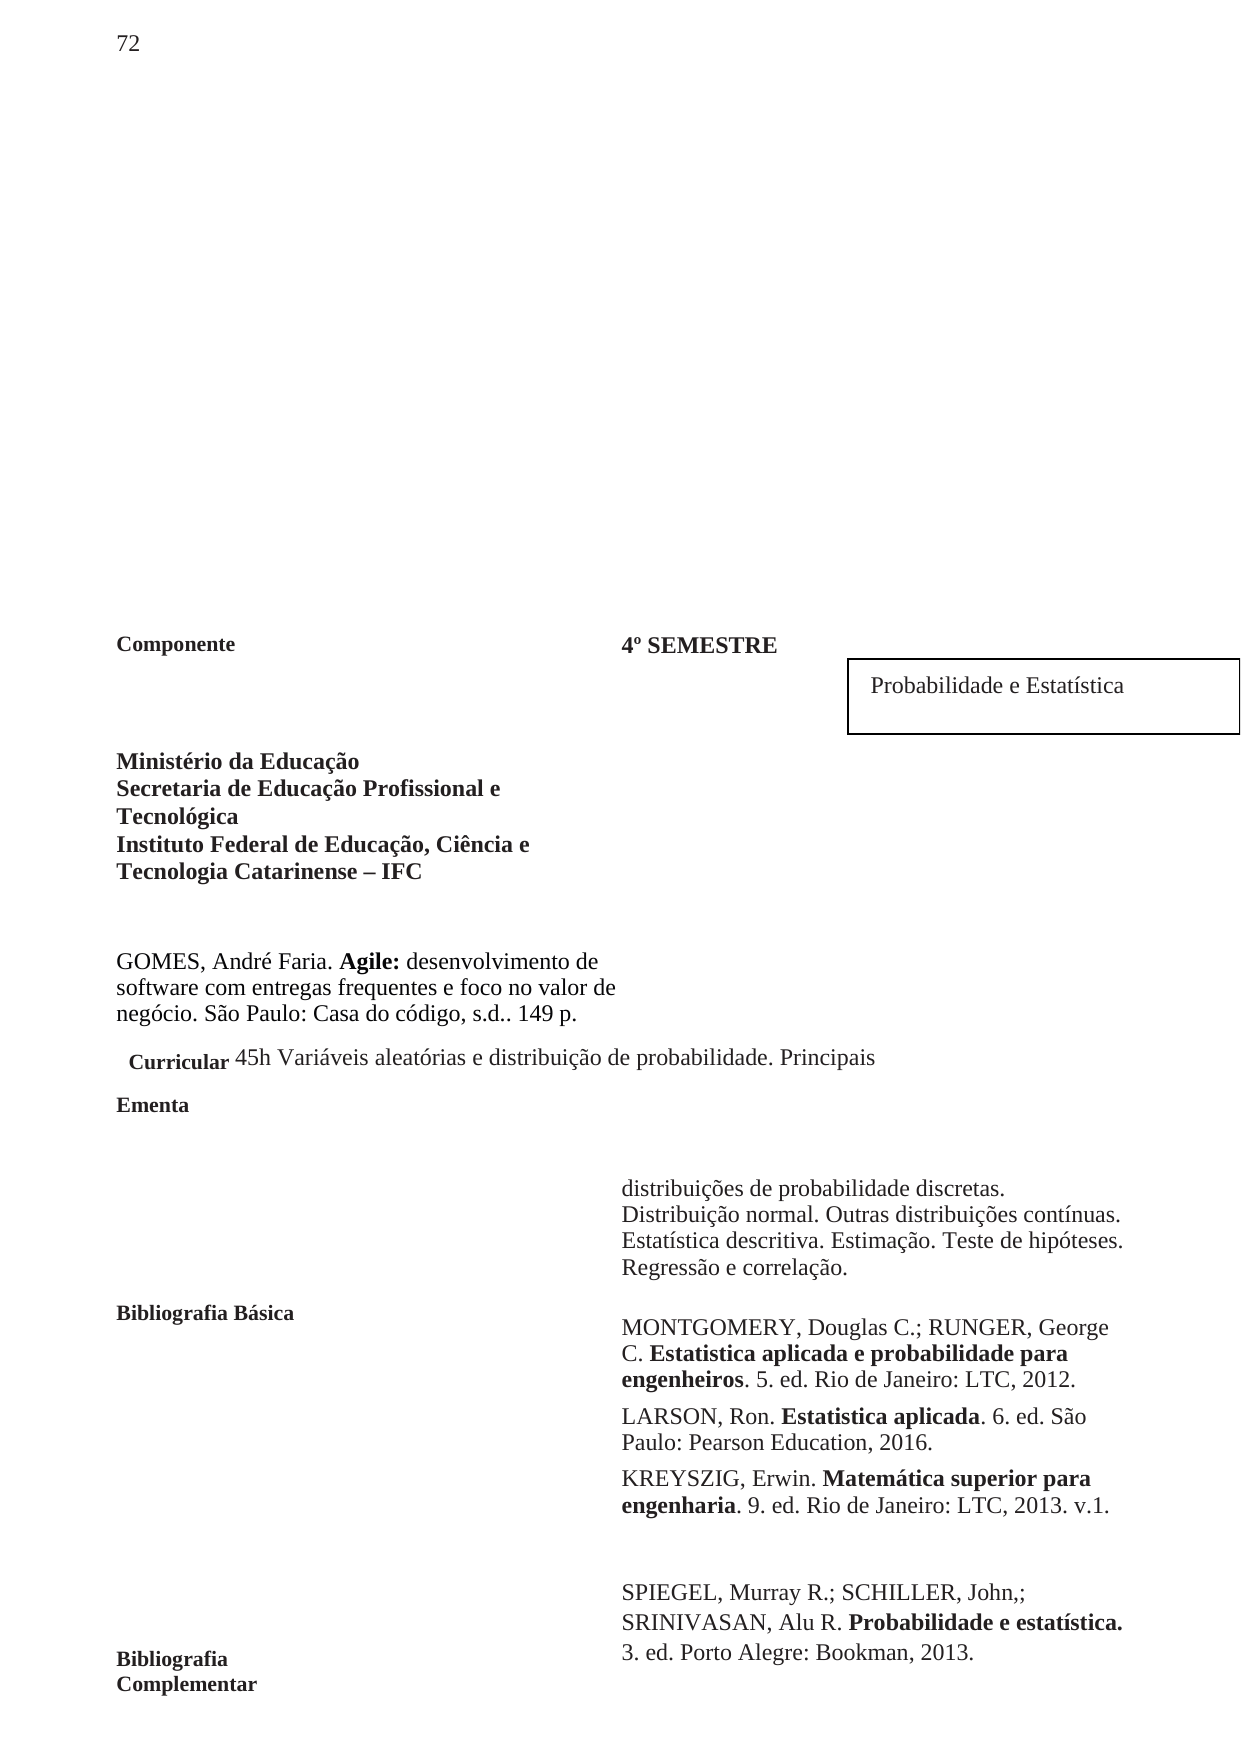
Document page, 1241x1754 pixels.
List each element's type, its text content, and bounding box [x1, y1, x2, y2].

text Componente [116, 631, 621, 656]
text SPIEGEL, Murray R.; SCHILLER, John,; SRINIVASAN, Alu R. Probabilidade e estatística. 3. ed. Porto Alegre: Bookman, 2013. [621, 1578, 1127, 1666]
text Complementar [116, 1671, 621, 1697]
text Instituto Federal de Educação, Ciência e Tecnologia Catarinense – IFC [116, 830, 621, 885]
text KREYSZIG, Erwin. Matemática superior para engenharia. 9. ed. Rio de Janeiro: LTC, 2013. v.1. [621, 1466, 1127, 1518]
text Curricular 45h Variáveis aleatórias e distribuição de probabilidade. Principais [128, 1031, 1049, 1074]
text 72 [116, 29, 621, 56]
text 4º SEMESTRE [621, 631, 1127, 658]
text Secretaria de Educação Profissional e Tecnológica [116, 774, 621, 830]
picture [117, 71, 367, 155]
text Ministério da Educação [116, 747, 621, 774]
picture [116, 655, 207, 747]
text Bibliografia [116, 1646, 621, 1671]
text GOMES, André Faria. Agile: desenvolvimento de software com entregas frequentes e foco no valor de negócio. São Paulo: Casa do código, s.d.. 149 p. [116, 948, 621, 1027]
text Ementa [116, 1092, 621, 1117]
text Bibliografia Básica [116, 1300, 621, 1325]
text LARSON, Ron. Estatistica aplicada. 6. ed. São Paulo: Pearson Education, 2016. [621, 1403, 1127, 1456]
table_header Probabilidade e Estatística [849, 660, 1239, 733]
text MONTGOMERY, Douglas C.; RUNGER, George C. Estatistica aplicada e probabilidade para engenheiros. 5. ed. Rio de Janeiro: LTC, 2012. [621, 1314, 1127, 1393]
text distribuições de probabilidade discretas. Distribuição normal. Outras distribuições contínuas. Estatística descritiva. Estimação. Teste de hipóteses. Regressão e correlação. [621, 1175, 1127, 1280]
picture [621, 1092, 870, 1176]
